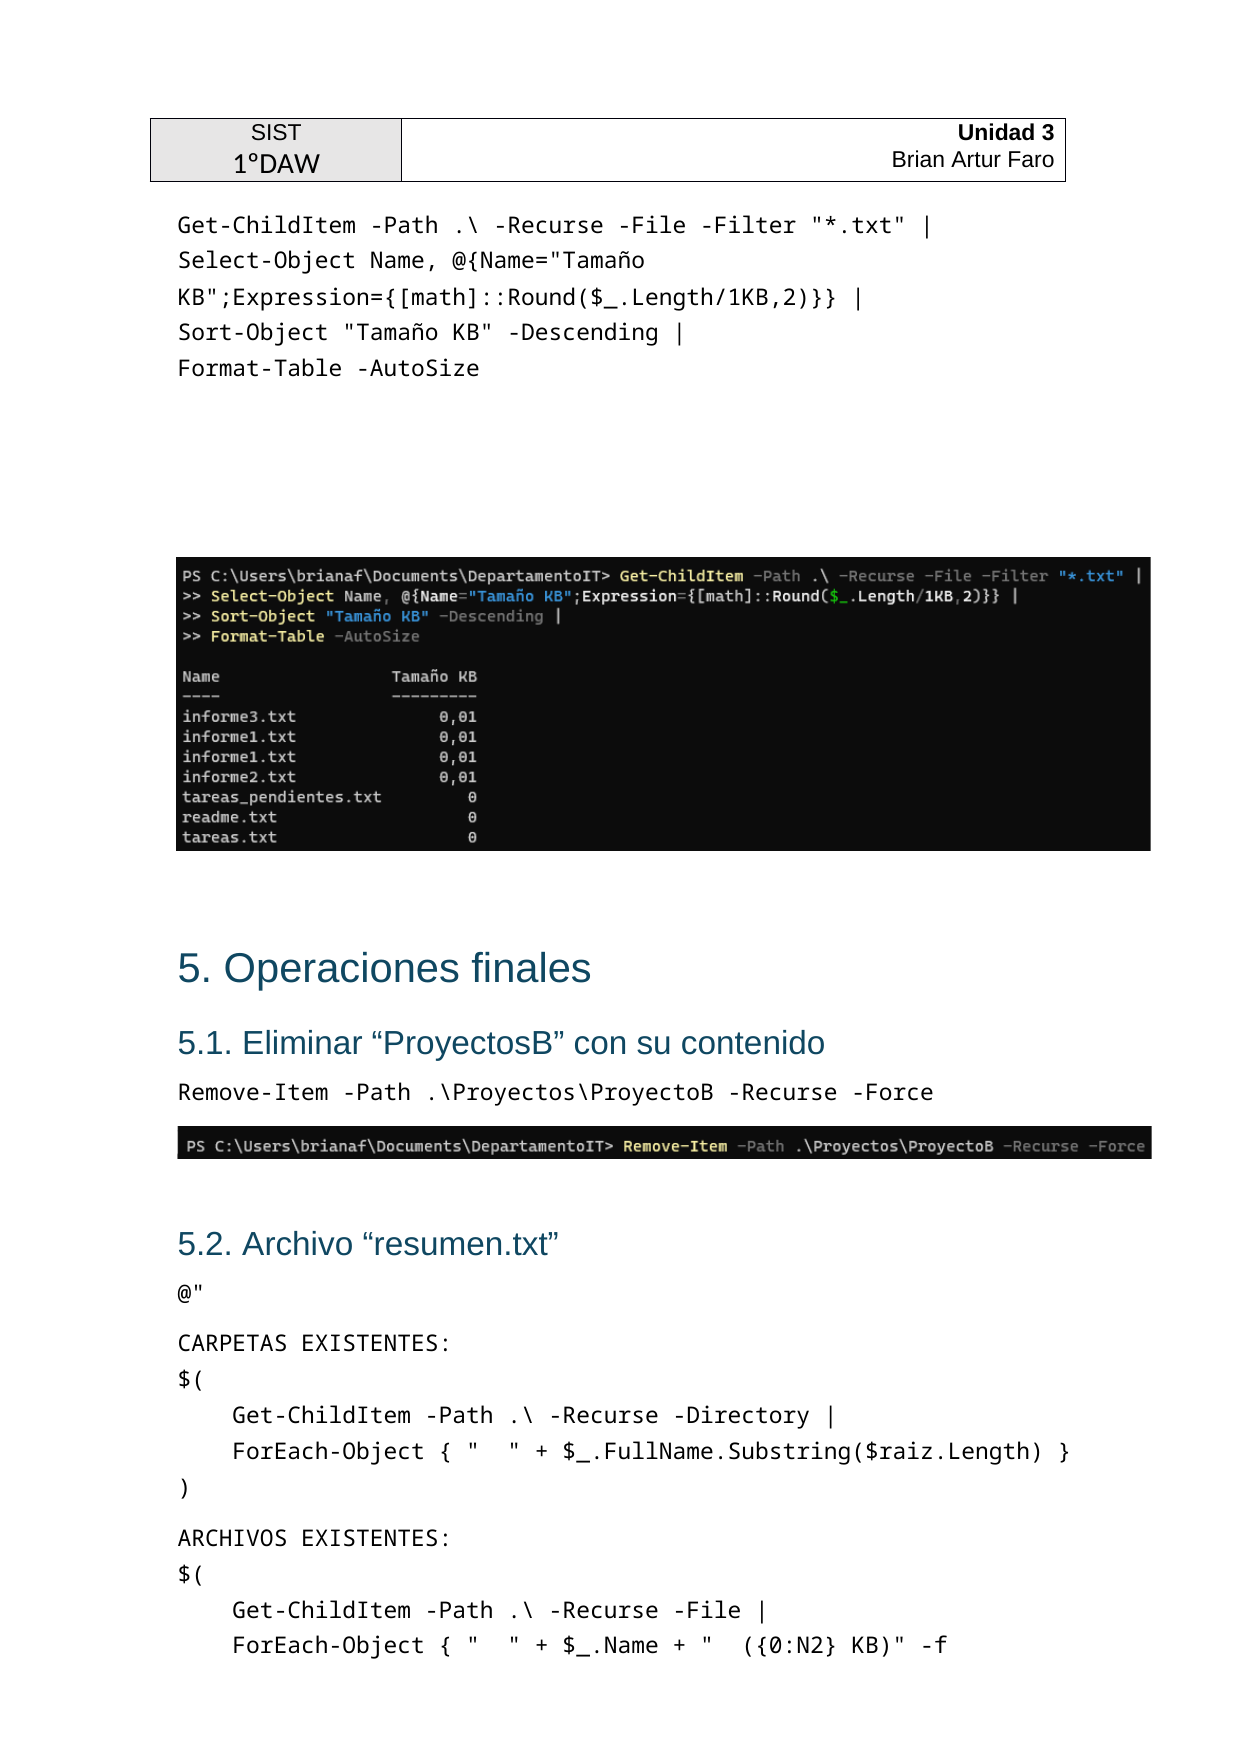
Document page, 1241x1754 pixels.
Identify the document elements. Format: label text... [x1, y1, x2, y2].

subtitle 5. Operaciones finales [177, 943, 1152, 991]
text Get-ChildItem -Path .\ -Recurse -File -Filter "*.txt" | Select-Object Name, @{Name="Tamaño KB";Expression={[math]::Round($_.Length/1KB,2)}} | Sort-Object "Tamaño KB" -Descending | Format-Table -AutoSize [177, 208, 1152, 383]
picture [177, 1126, 1152, 1159]
subtitle 5.1. Eliminar “ProyectosB” con su contenido [177, 1023, 1152, 1062]
text ARCHIVOS EXISTENTES: $( Get-ChildItem -Path .\ -Recurse -File | ForEach-Object { " " + $_.Name + " ({0:N2} KB)" -f [177, 1522, 1152, 1661]
picture [176, 557, 1151, 851]
text @" [177, 1277, 1152, 1308]
text CARPETAS EXISTENTES: $( Get-ChildItem -Path .\ -Recurse -Directory | ForEach-Object { " " + $_.FullName.Substring($raiz.Length) } ) [177, 1327, 1152, 1502]
subtitle 5.2. Archivo “resumen.txt” [177, 1224, 1152, 1263]
text Remove-Item -Path .\Proyectos\ProyectoB -Recurse -Force [177, 1076, 1152, 1107]
